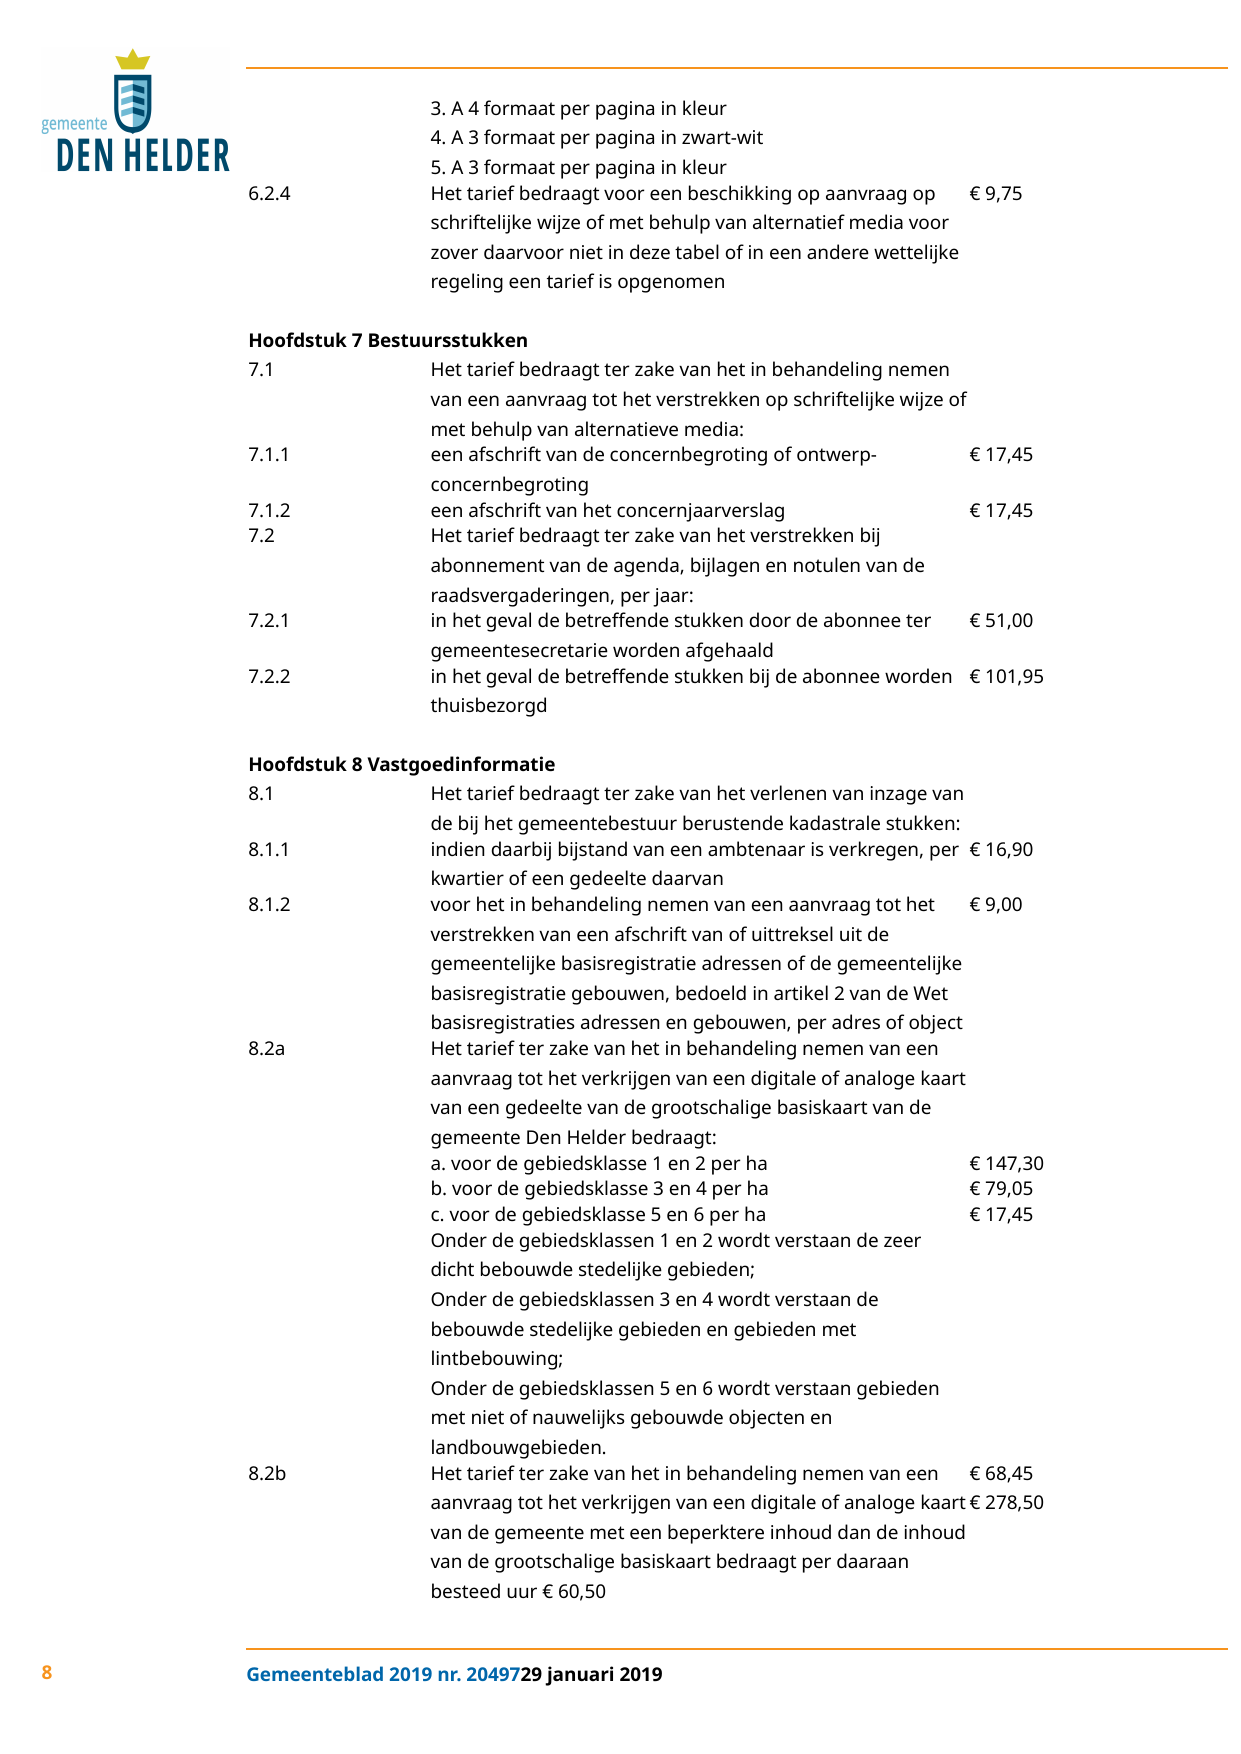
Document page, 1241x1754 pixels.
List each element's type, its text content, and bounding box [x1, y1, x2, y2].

table_header Het tarief bedraagt ter zake van het in behandeling nemen van een aanvraag tot het verstrekken op schriftelijke wijze of met behulp van alternatieve media: [430, 357, 969, 442]
picture [130, 157, 135, 172]
table_cell € 79,05 [969, 1176, 1152, 1201]
table_cell € 68,45 € 278,50 [969, 1460, 1152, 1604]
table_cell € 9,75 [969, 180, 1152, 294]
table_cell 6.2.4 [248, 180, 430, 294]
table_cell in het geval de betreffende stukken bij de abonnee worden thuisbezorgd [430, 663, 969, 718]
table_cell 3. A 4 formaat per pagina in kleur 4. A 3 formaat per pagina in zwart-wit 5. A 3 formaat per pagina in kleur [430, 95, 969, 180]
table_cell € 51,00 [969, 608, 1152, 663]
picture [182, 144, 187, 165]
table_cell € 17,45 [969, 497, 1152, 523]
picture [41, 47, 231, 172]
table_cell € 9,00 [969, 891, 1152, 1035]
text Hoofdstuk 8 Vastgoedinformatie [248, 751, 1152, 777]
table_cell [969, 523, 1152, 607]
table_cell Het tarief bedraagt voor een beschikking op aanvraag op schriftelijke wijze of met behulp van alternatief media voor zover daarvoor niet in deze tabel of in een andere wettelijke regeling een tarief is opgenomen [430, 180, 969, 294]
table_header Het tarief bedraagt ter zake van het verlenen van inzage van de bij het gemeentebestuur berustende kadastrale stukken: [430, 781, 969, 836]
picture [220, 160, 224, 172]
table_cell 7.2.1 [248, 608, 430, 663]
table_cell [248, 1150, 430, 1176]
table_cell indien daarbij bijstand van een ambtenaar is verkregen, per kwartier of een gedeelte daarvan [430, 836, 969, 891]
table_header [969, 357, 1152, 442]
table_cell een afschrift van de concernbegroting of ontwerp-concernbegroting [430, 442, 969, 497]
table_cell [248, 1201, 430, 1227]
table_cell 7.2 [248, 523, 430, 607]
table_cell 7.1.2 [248, 497, 430, 523]
table_cell 8.1.1 [248, 836, 430, 891]
picture [63, 144, 68, 165]
table_header 8.1 [248, 781, 430, 836]
table_cell [969, 95, 1152, 180]
table_cell [248, 1176, 430, 1201]
table_cell Onder de gebiedsklassen 1 en 2 wordt verstaan de zeer dicht bebouwde stedelijke gebieden; Onder de gebiedsklassen 3 en 4 wordt verstaan de bebouwde stedelijke gebieden en gebieden met lintbebouwing; Onder de gebiedsklassen 5 en 6 wordt verstaan gebieden met niet of nauwelijks gebouwde objecten en landbouwgebieden. [430, 1227, 969, 1460]
table_cell [969, 1035, 1152, 1150]
table_header 7.1 [248, 357, 430, 442]
table_cell Het tarief bedraagt ter zake van het verstrekken bij abonnement van de agenda, bijlagen en notulen van de raadsvergaderingen, per jaar: [430, 523, 969, 607]
text Hoofdstuk 7 Bestuursstukken [248, 327, 1152, 353]
table_cell 8.2b [248, 1460, 430, 1604]
table_cell b. voor de gebiedsklasse 3 en 4 per ha [430, 1176, 969, 1201]
table_cell 8.2a [248, 1035, 430, 1150]
table_cell € 101,95 [969, 663, 1152, 718]
table_cell [969, 1227, 1152, 1460]
table_cell in het geval de betreffende stukken door de abonnee ter gemeentesecretarie worden afgehaald [430, 608, 969, 663]
table_cell voor het in behandeling nemen van een aanvraag tot het verstrekken van een afschrift van of uittreksel uit de gemeentelijke basisregistratie adressen of de gemeentelijke basisregistratie gebouwen, bedoeld in artikel 2 van de Wet basisregistraties adressen en gebouwen, per adres of object [430, 891, 969, 1035]
table_cell € 147,30 [969, 1150, 1152, 1176]
table_cell a. voor de gebiedsklasse 1 en 2 per ha [430, 1150, 969, 1176]
table_cell 8.1.2 [248, 891, 430, 1035]
table_cell [248, 95, 430, 180]
table_cell € 17,45 [969, 1201, 1152, 1227]
table_cell 7.2.2 [248, 663, 430, 718]
table_cell Het tarief ter zake van het in behandeling nemen van een aanvraag tot het verkrijgen van een digitale of analoge kaart van een gedeelte van de grootschalige basiskaart van de gemeente Den Helder bedraagt: [430, 1035, 969, 1150]
table_cell 7.1.1 [248, 442, 430, 497]
table_cell € 17,45 [969, 442, 1152, 497]
table_header [969, 781, 1152, 836]
table_cell € 16,90 [969, 836, 1152, 891]
table_cell c. voor de gebiedsklasse 5 en 6 per ha [430, 1201, 969, 1227]
table_cell [248, 1227, 430, 1460]
picture [100, 154, 106, 172]
table_cell een afschrift van het concernjaarverslag [430, 497, 969, 523]
table_cell Het tarief ter zake van het in behandeling nemen van een aanvraag tot het verkrijgen van een digitale of analoge kaart van de gemeente met een beperktere inhoud dan de inhoud van de grootschalige basiskaart bedraagt per daaraan besteed uur € 60,50 [430, 1460, 969, 1604]
